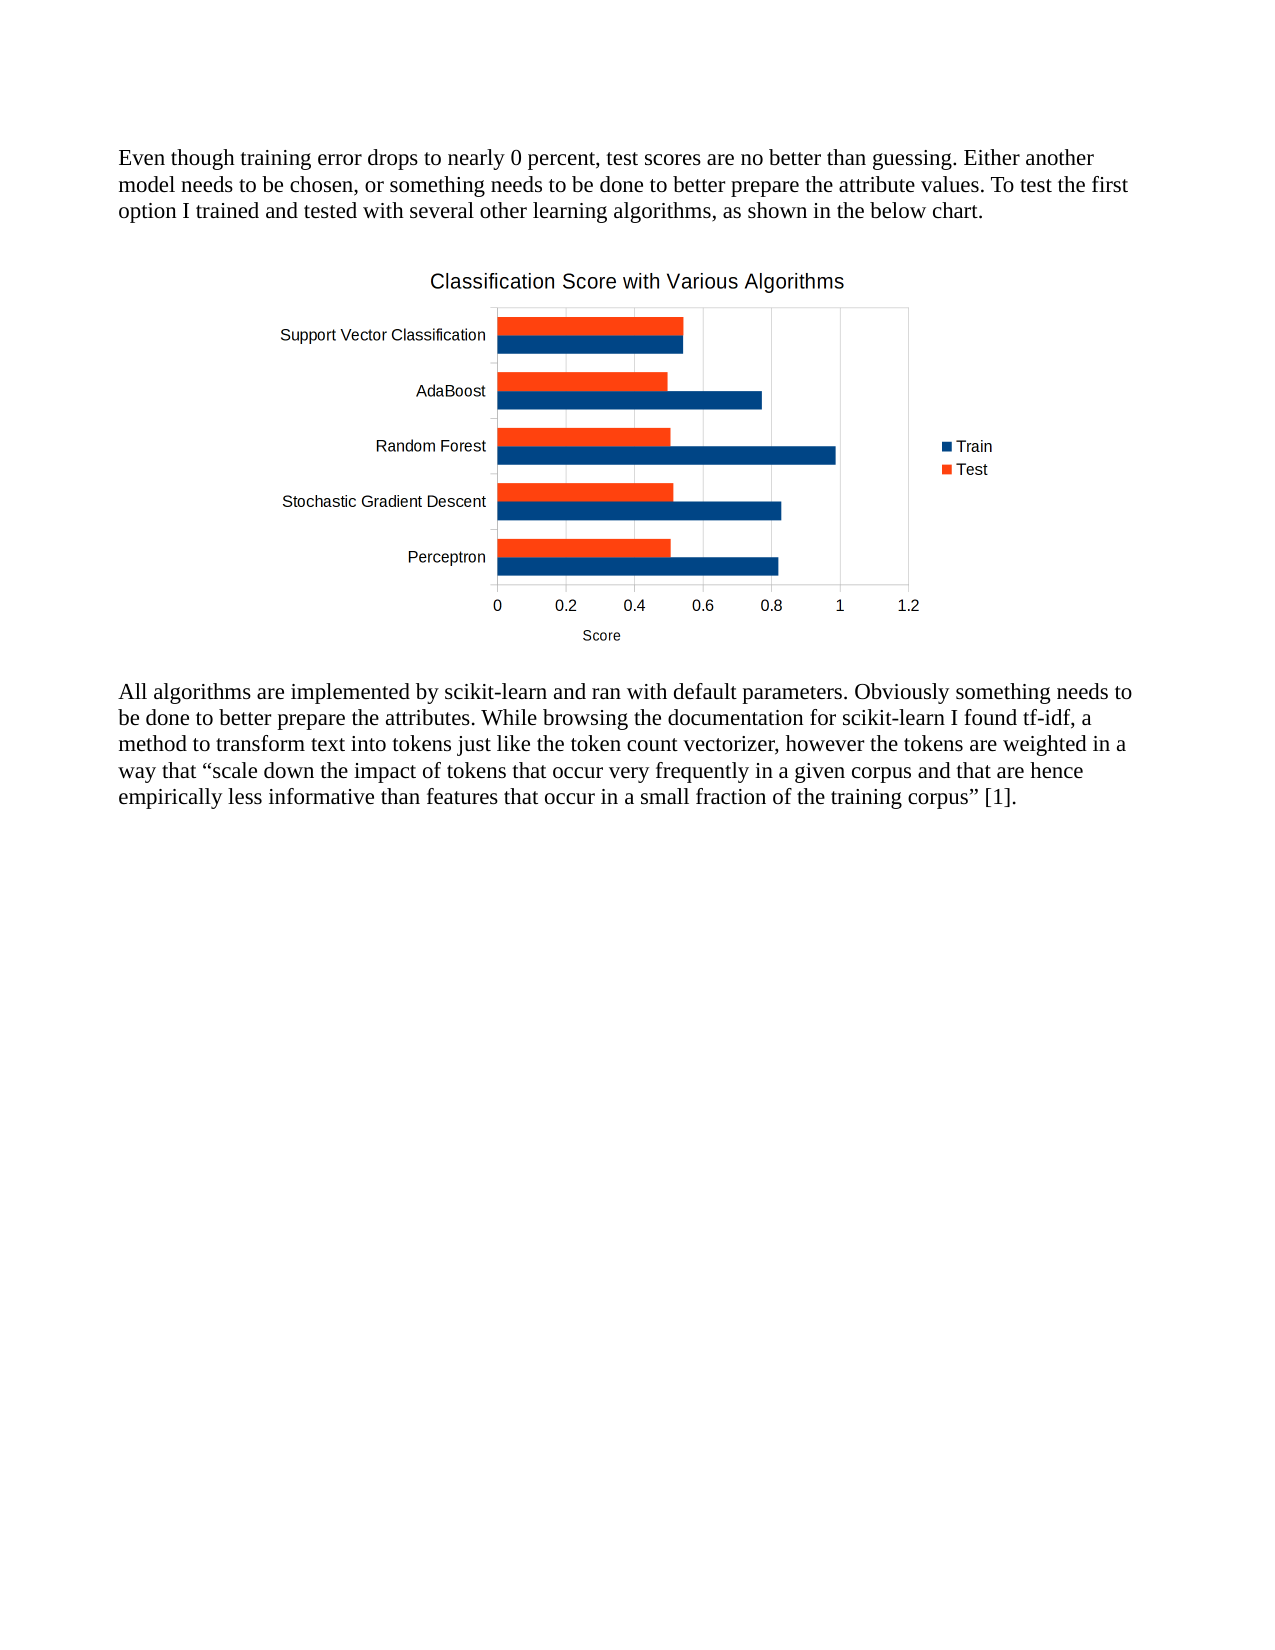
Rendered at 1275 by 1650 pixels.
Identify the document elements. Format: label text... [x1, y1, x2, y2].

text Even though training error drops to nearly 0 percent, test scores are no better than guessing. Either another model needs to be chosen, or something needs to be done to better prepare the attribute values. To test the first option I trained and tested with several other learning algorithms, as shown in the below chart. [118, 144, 1157, 223]
picture [272, 250, 1003, 652]
text All algorithms are implemented by scikit-learn and ran with default parameters. Obviously something needs to be done to better prepare the attributes. While browsing the documentation for scikit-learn I found tf-idf, a method to transform text into tokens just like the token count vectorizer, however the tokens are weighted in a way that “scale down the impact of tokens that occur very frequently in a given corpus and that are hence empirically less informative than features that occur in a small fraction of the training corpus” [1]. [118, 678, 1157, 809]
